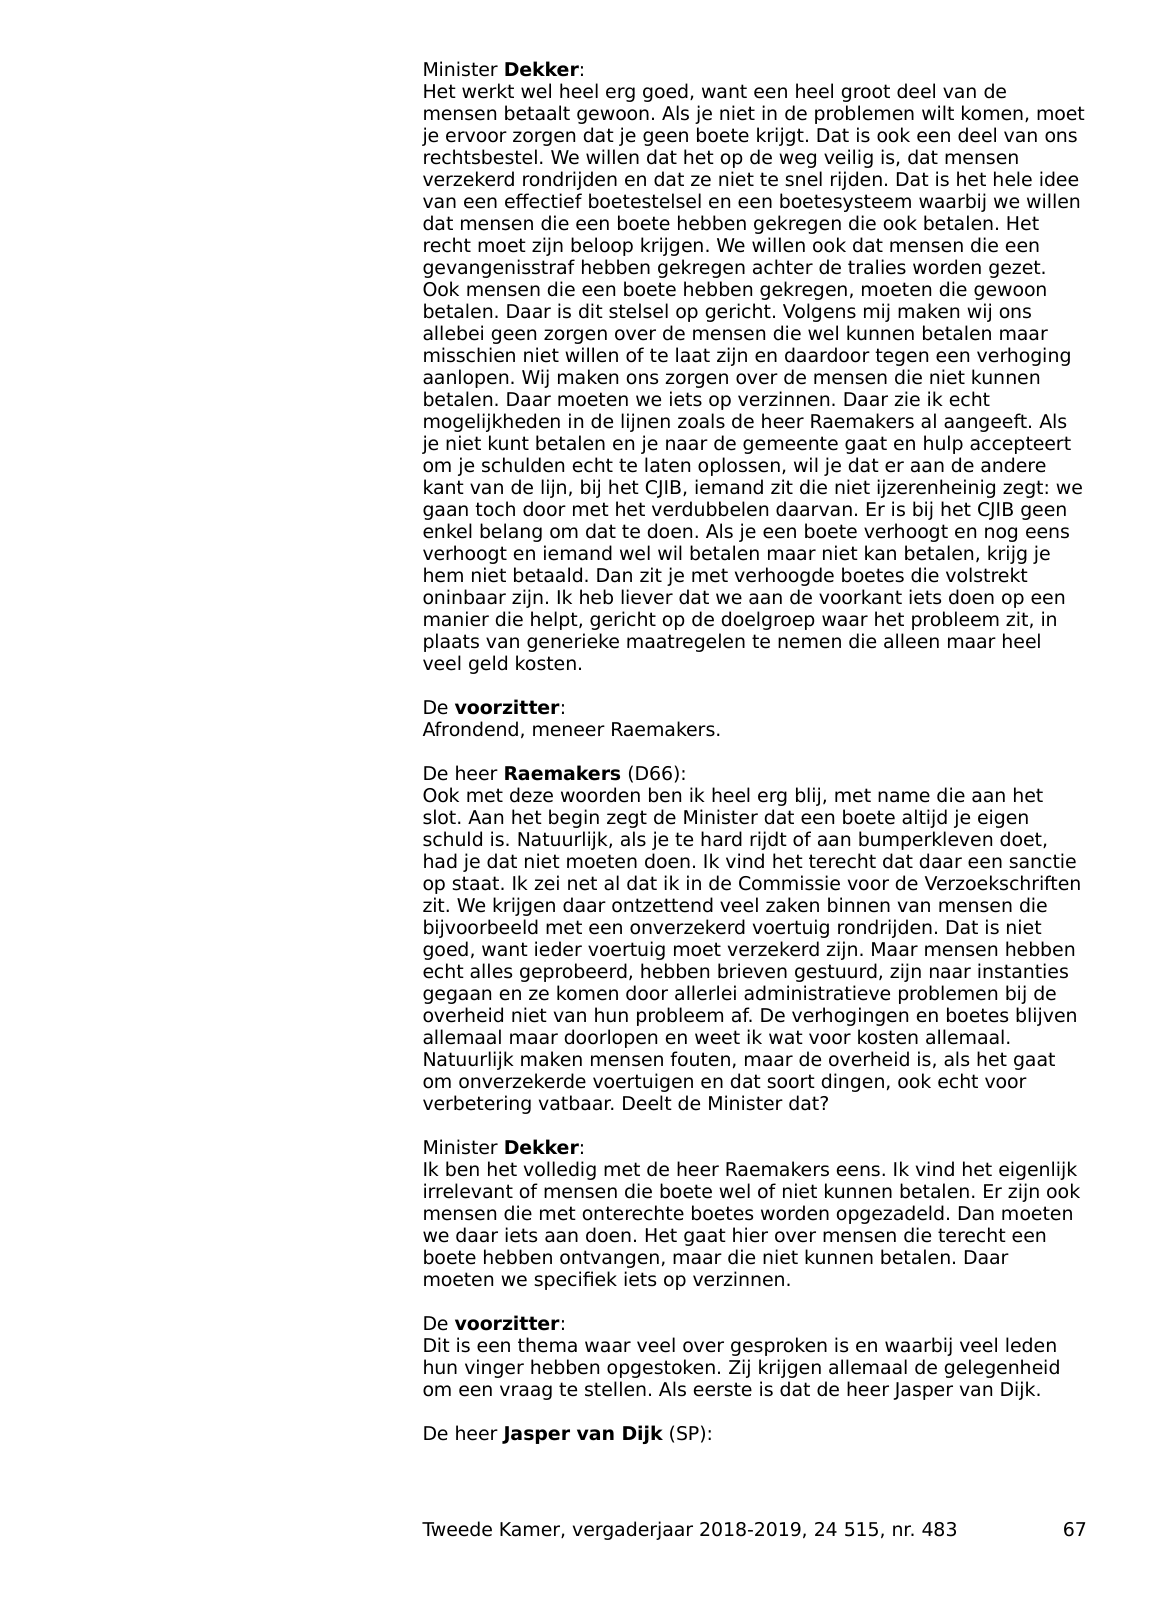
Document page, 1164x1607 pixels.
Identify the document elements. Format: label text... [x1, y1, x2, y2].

text Minister Dekker: [422, 1137, 1087, 1159]
text De heer Raemakers (D66): [422, 763, 1087, 785]
text Ik ben het volledig met de heer Raemakers eens. Ik vind het eigenlijk irrelevant of mensen die boete wel of niet kunnen betalen. Er zijn ook mensen die met onterechte boetes worden opgezadeld. Dan moeten we daar iets aan doen. Het gaat hier over mensen die terecht een boete hebben ontvangen, maar die niet kunnen betalen. Daar moeten we specifiek iets op verzinnen. [422, 1159, 1087, 1291]
text Afrondend, meneer Raemakers. [422, 719, 1087, 741]
text Het werkt wel heel erg goed, want een heel groot deel van de mensen betaalt gewoon. Als je niet in de problemen wilt komen, moet je ervoor zorgen dat je geen boete krijgt. Dat is ook een deel van ons rechtsbestel. We willen dat het op de weg veilig is, dat mensen verzekerd rondrijden en dat ze niet te snel rijden. Dat is het hele idee van een effectief boetestelsel en een boetesysteem waarbij we willen dat mensen die een boete hebben gekregen die ook betalen. Het recht moet zijn beloop krijgen. We willen ook dat mensen die een gevangenisstraf hebben gekregen achter de tralies worden gezet. Ook mensen die een boete hebben gekregen, moeten die gewoon betalen. Daar is dit stelsel op gericht. Volgens mij maken wij ons allebei geen zorgen over de mensen die wel kunnen betalen maar misschien niet willen of te laat zijn en daardoor tegen een verhoging aanlopen. Wij maken ons zorgen over de mensen die niet kunnen betalen. Daar moeten we iets op verzinnen. Daar zie ik echt mogelijkheden in de lijnen zoals de heer Raemakers al aangeeft. Als je niet kunt betalen en je naar de gemeente gaat en hulp accepteert om je schulden echt te laten oplossen, wil je dat er aan de andere kant van de lijn, bij het CJIB, iemand zit die niet ijzerenheinig zegt: we gaan toch door met het verdubbelen daarvan. Er is bij het CJIB geen enkel belang om dat te doen. Als je een boete verhoogt en nog eens verhoogt en iemand wel wil betalen maar niet kan betalen, krijg je hem niet betaald. Dan zit je met verhoogde boetes die volstrekt oninbaar zijn. Ik heb liever dat we aan de voorkant iets doen op een manier die helpt, gericht op de doelgroep waar het probleem zit, in plaats van generieke maatregelen te nemen die alleen maar heel veel geld kosten. [422, 81, 1087, 674]
text De voorzitter: [422, 1313, 1087, 1335]
text Minister Dekker: [422, 59, 1087, 81]
text De voorzitter: [422, 697, 1087, 719]
text De heer Jasper van Dijk (SP): [422, 1423, 1087, 1445]
text Ook met deze woorden ben ik heel erg blij, met name die aan het slot. Aan het begin zegt de Minister dat een boete altijd je eigen schuld is. Natuurlijk, als je te hard rijdt of aan bumperkleven doet, had je dat niet moeten doen. Ik vind het terecht dat daar een sanctie op staat. Ik zei net al dat ik in de Commissie voor de Verzoekschriften zit. We krijgen daar ontzettend veel zaken binnen van mensen die bijvoorbeeld met een onverzekerd voertuig rondrijden. Dat is niet goed, want ieder voertuig moet verzekerd zijn. Maar mensen hebben echt alles geprobeerd, hebben brieven gestuurd, zijn naar instanties gegaan en ze komen door allerlei administratieve problemen bij de overheid niet van hun probleem af. De verhogingen en boetes blijven allemaal maar doorlopen en weet ik wat voor kosten allemaal. Natuurlijk maken mensen fouten, maar de overheid is, als het gaat om onverzekerde voertuigen en dat soort dingen, ook echt voor verbetering vatbaar. Deelt de Minister dat? [422, 785, 1087, 1114]
text Dit is een thema waar veel over gesproken is en waarbij veel leden hun vinger hebben opgestoken. Zij krijgen allemaal de gelegenheid om een vraag te stellen. Als eerste is dat de heer Jasper van Dijk. [422, 1335, 1087, 1401]
